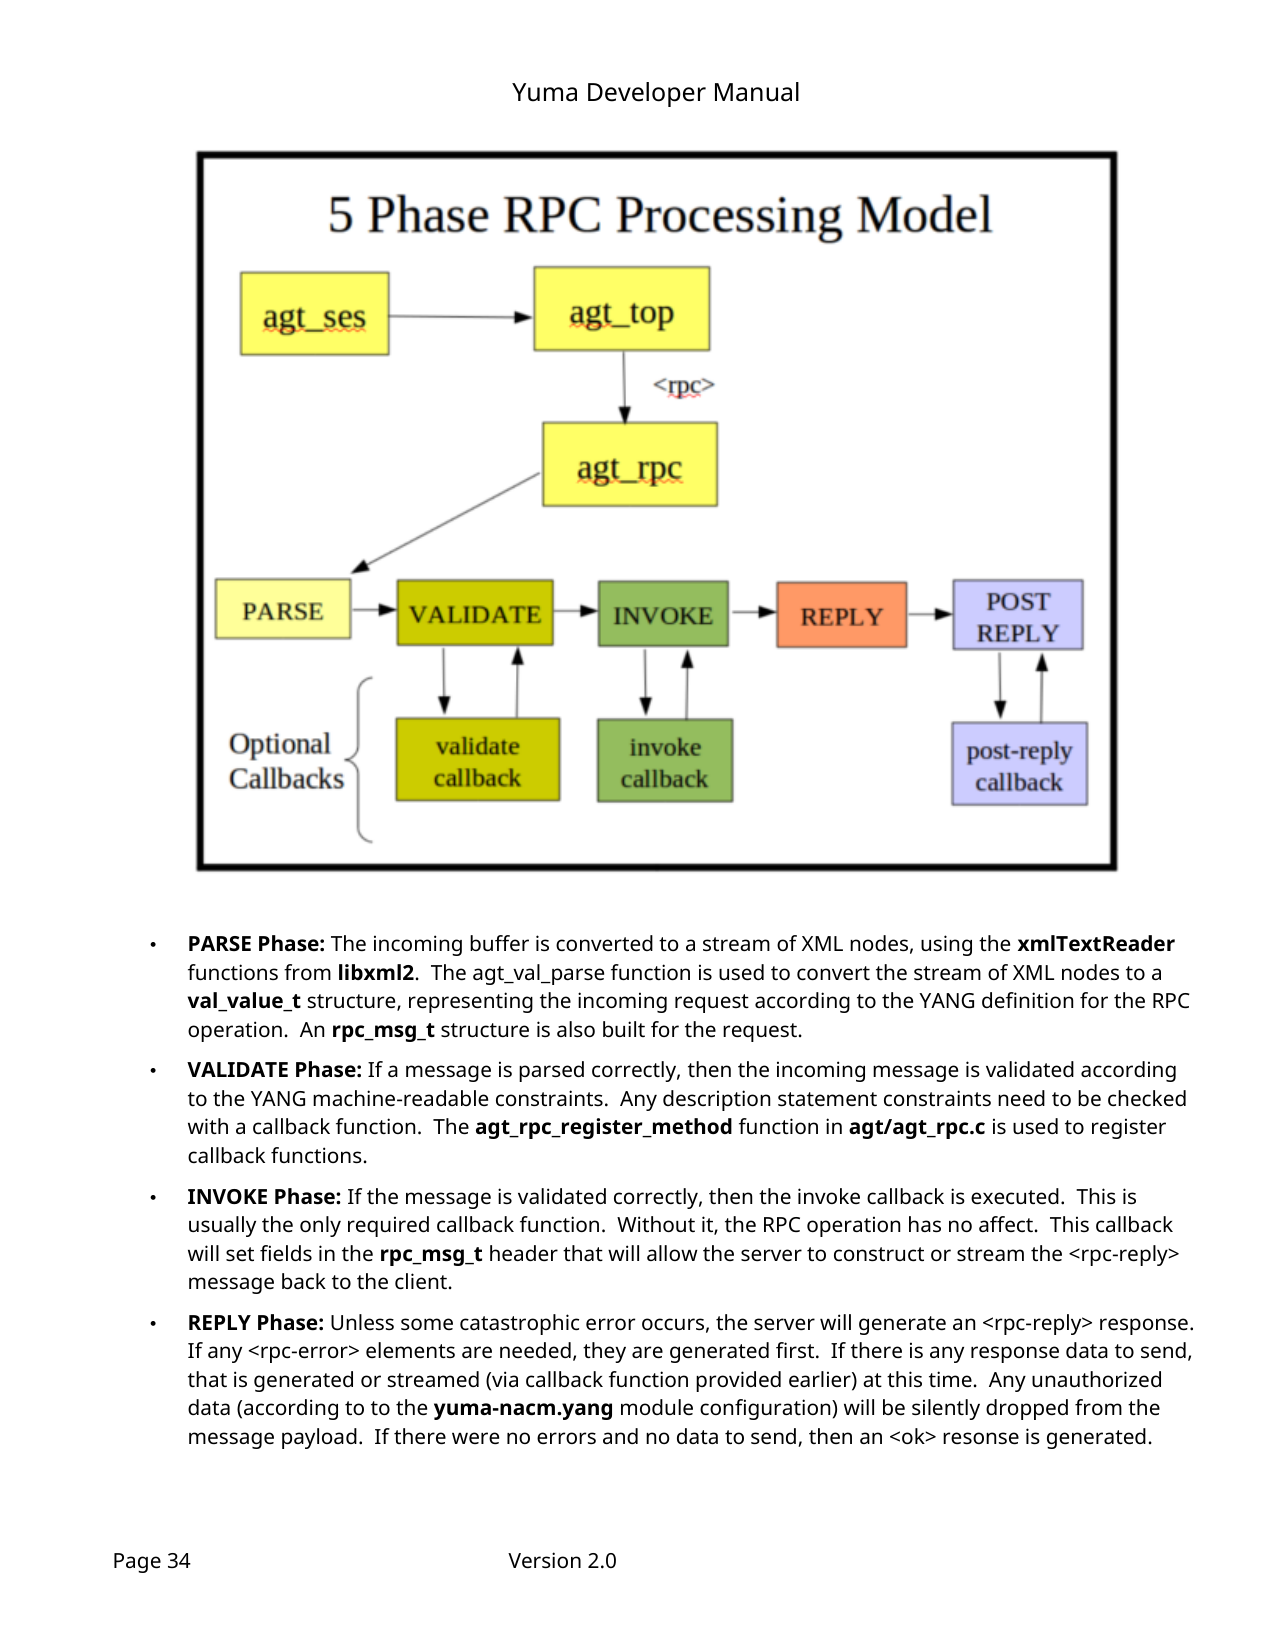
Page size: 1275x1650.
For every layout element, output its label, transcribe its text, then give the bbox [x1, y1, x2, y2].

list VALIDATE Phase: If a message is parsed correctly, then the incoming message is validated according to the YANG machine-readable constraints. Any description statement constraints need to be checked with a callback function. The agt_rpc_register_method function in agt/agt_rpc.c is used to register callback functions. [150, 1056, 1200, 1169]
list REPLY Phase: Unless some catastrophic error occurs, the server will generate an <rpc-reply> response. If any <rpc-error> elements are needed, they are generated first. If there is any response data to send, that is generated or streamed (via callback function provided earlier) at this time. Any unauthorized data (according to to the yuma-nacm.yang module configuration) will be silently dropped from the message payload. If there were no errors and no data to send, then an <ok> resonse is generated. [150, 1308, 1200, 1450]
list PARSE Phase: The incoming buffer is converted to a stream of XML nodes, using the xmlTextReader functions from libxml2. The agt_val_parse function is used to convert the stream of XML nodes to a val_value_t structure, representing the incoming request according to the YANG definition for the RPC operation. An rpc_msg_t structure is also built for the request. [150, 929, 1200, 1043]
list INVOKE Phase: If the message is validated correctly, then the invoke callback is executed. This is usually the only required callback function. Without it, the RPC operation has no affect. This callback will set fields in the rpc_msg_t header that will allow the server to construct or stream the <rpc-reply> message back to the client. [150, 1182, 1200, 1296]
picture [171, 138, 1142, 889]
